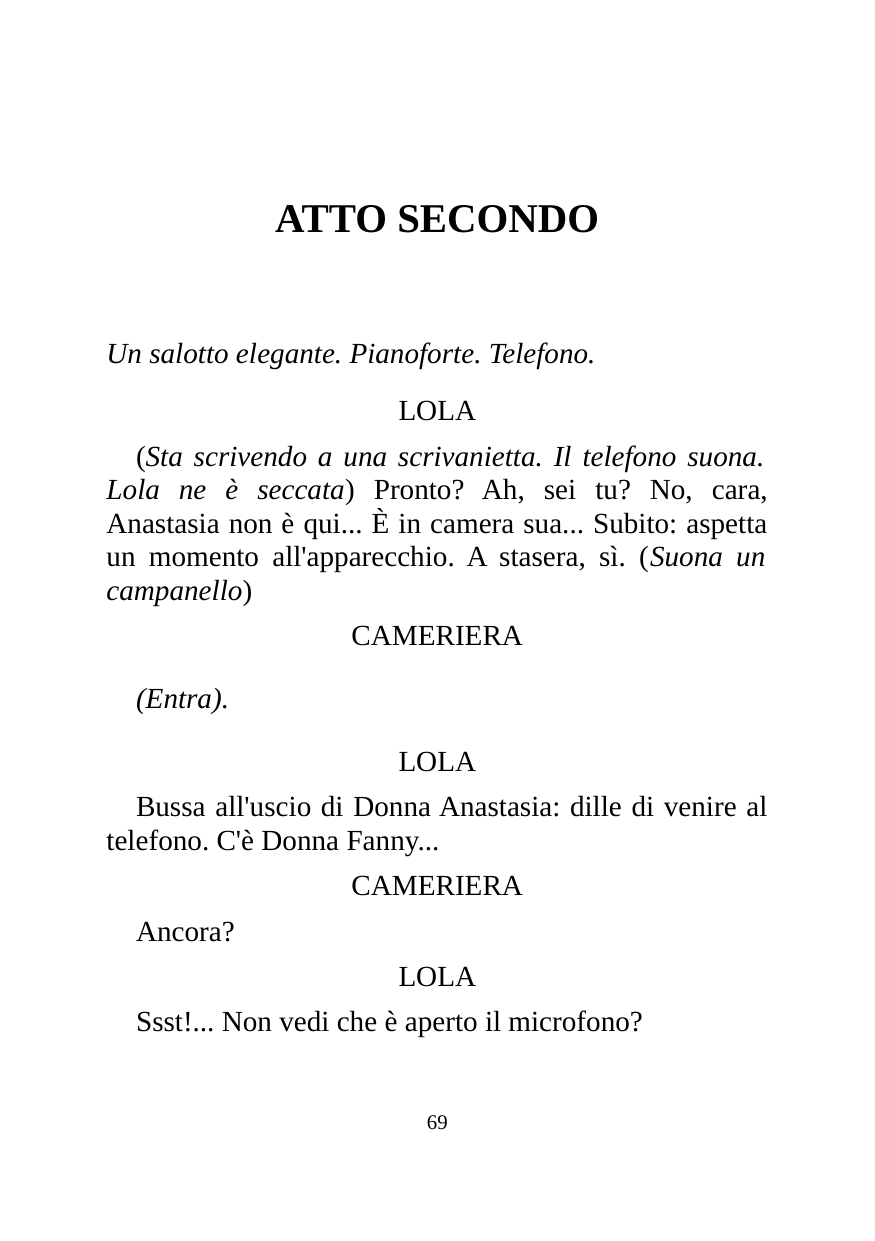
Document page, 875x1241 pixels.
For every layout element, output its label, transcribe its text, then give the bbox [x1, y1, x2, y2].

subtitle ATTO SECONDO [106, 195, 768, 242]
text Ancora? [106, 914, 768, 947]
text LOLA [106, 393, 768, 427]
text Ssst!... Non vedi che è aperto il microfono? [106, 1004, 768, 1038]
text LOLA [106, 744, 768, 778]
text LOLA [106, 959, 768, 992]
text (Sta scrivendo a una scrivanietta. Il telefono suona. Lola ne è seccata) Pronto? Ah, sei tu? No, cara, Anastasia non è qui... È in camera sua... Subito: aspetta un momento all'apparecchio. A stasera, sì. (Suona un campanello) [106, 439, 768, 606]
text Un salotto elegante. Pianoforte. Telefono. [106, 336, 768, 370]
text Bussa all'uscio di Donna Anastasia: dille di venire al telefono. C'è Donna Fanny... [106, 789, 768, 857]
text CAMERIERA [106, 868, 768, 902]
text CAMERIERA [106, 618, 768, 652]
text (Entra). [106, 681, 768, 715]
